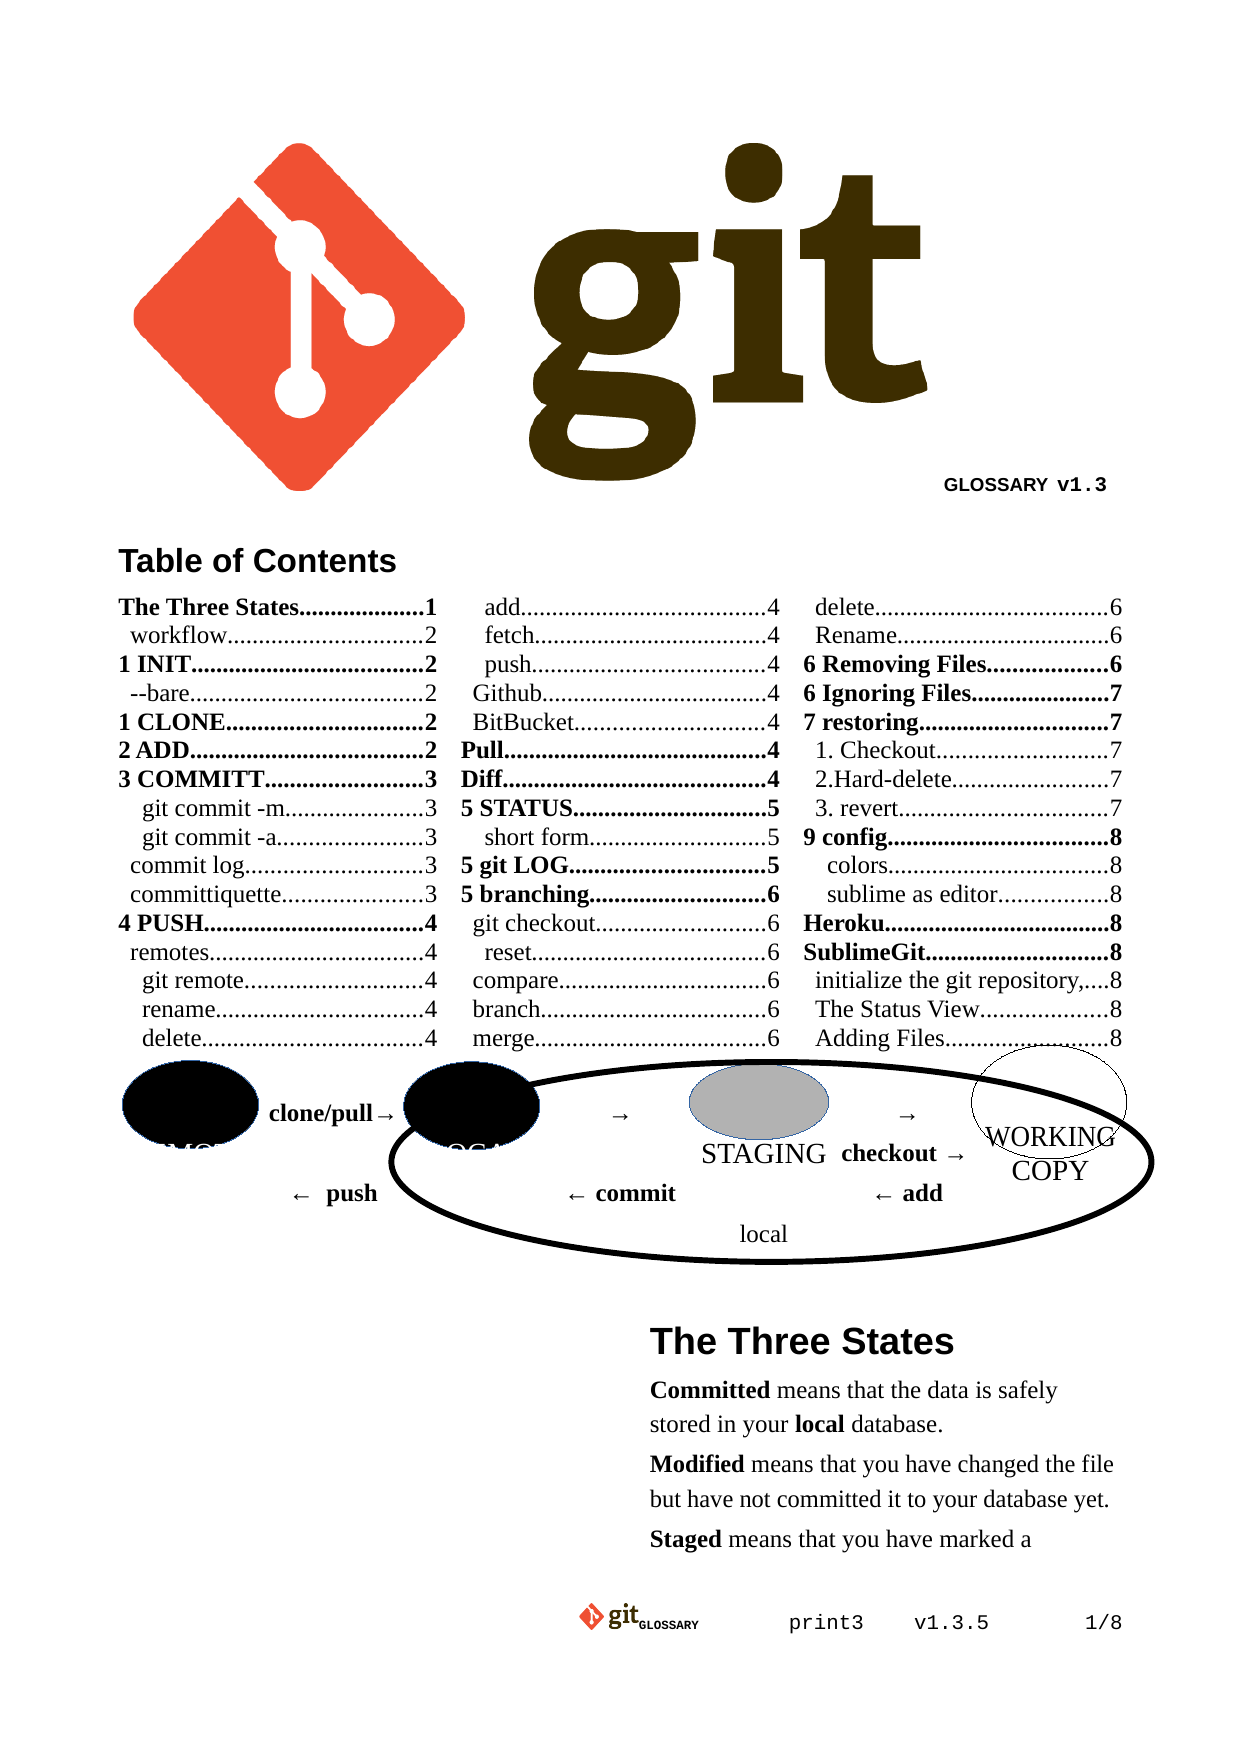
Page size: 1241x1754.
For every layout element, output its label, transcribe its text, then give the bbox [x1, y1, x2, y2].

table_cell ← push [261, 1173, 405, 1213]
text Diff 4 [461, 764, 779, 793]
text remotes 4 [130, 937, 437, 966]
table_header STAGING [692, 1092, 835, 1213]
text 1 INIT 2 [118, 649, 437, 678]
text branch 6 [472, 994, 779, 1023]
subtitle The Three States [649, 1318, 1122, 1362]
table_cell [118, 1213, 261, 1253]
text reset 6 [484, 937, 779, 966]
text 2 ADD 2 [118, 736, 437, 764]
text 9 config 8 [803, 822, 1122, 851]
text committiquette 3 [130, 879, 437, 908]
text colors 8 [827, 851, 1122, 879]
picture [579, 1603, 639, 1630]
text 5 git LOG 5 [461, 851, 779, 879]
text push 4 [484, 649, 779, 678]
table_header clone/pull→ [261, 1092, 405, 1132]
text rename 4 [142, 994, 437, 1023]
text 4 PUSH 4 [118, 908, 437, 937]
text fetch 4 [484, 621, 779, 649]
text 6 Ignoring Files 7 [803, 678, 1122, 707]
text merge 6 [472, 1023, 779, 1052]
text The Status View 8 [815, 994, 1122, 1023]
text 5 STATUS 5 [461, 793, 779, 822]
subtitle Table of Contents [118, 541, 1122, 579]
text compare 6 [472, 966, 779, 994]
table_cell checkout → [835, 1133, 979, 1173]
text BitBucket 4 [472, 707, 779, 736]
text The Three States 1 [118, 592, 437, 621]
text git commit -a 3 [142, 822, 437, 851]
text --bare 2 [130, 678, 437, 707]
text 6 Removing Files 6 [803, 649, 1122, 678]
text commit log 3 [130, 851, 437, 879]
table_cell [261, 1213, 405, 1253]
text workflow 2 [130, 621, 437, 649]
text Heroku 8 [803, 908, 1122, 937]
table_cell local [455, 1213, 1087, 1253]
table_cell [958, 1213, 1122, 1253]
text sublime as editor 8 [827, 879, 1122, 908]
text delete 6 [815, 592, 1122, 621]
text Rename 6 [815, 621, 1122, 649]
text 3. revert 7 [815, 793, 1122, 822]
text git remote 4 [142, 966, 437, 994]
table_header LOCAL [405, 1092, 548, 1213]
text 2.Hard-delete 7 [815, 764, 1122, 793]
table_header WORKING COPY [979, 1092, 1122, 1213]
text 5 branching 6 [461, 879, 779, 908]
table_cell ← add [835, 1173, 979, 1213]
text Pull 4 [461, 736, 779, 764]
table_cell [395, 1141, 405, 1173]
text SublimeGit 8 [803, 937, 1122, 966]
text 1 CLONE 2 [118, 707, 437, 736]
text 1. Checkout 7 [815, 736, 1122, 764]
text Modified means that you have changed the file but have not committed it to your database yet. [649, 1449, 1122, 1513]
text git commit -m 3 [142, 793, 437, 822]
text Staged means that you have marked a [649, 1524, 1122, 1553]
title GLOSSARY v1.3 [118, 143, 1122, 503]
table_cell [548, 1133, 692, 1173]
text initialize the git repository, 8 [815, 966, 1122, 994]
text delete 4 [142, 1023, 437, 1052]
table_header REMOTE [118, 1092, 261, 1213]
table_header → [835, 1092, 979, 1132]
table_cell ← commit [548, 1173, 692, 1213]
table_cell [405, 1213, 585, 1253]
text Adding Files 8 [815, 1023, 1122, 1052]
text short form 5 [484, 822, 779, 851]
text add 4 [484, 592, 779, 621]
text 7 restoring 7 [803, 707, 1122, 736]
text Github 4 [472, 678, 779, 707]
text git checkout 6 [472, 908, 779, 937]
table_header → [548, 1092, 692, 1132]
table_cell [261, 1133, 402, 1173]
text Committed means that the data is safely stored in your local database. [649, 1375, 1122, 1438]
picture [133, 143, 928, 491]
text 3 COMMITT 3 [118, 764, 437, 793]
